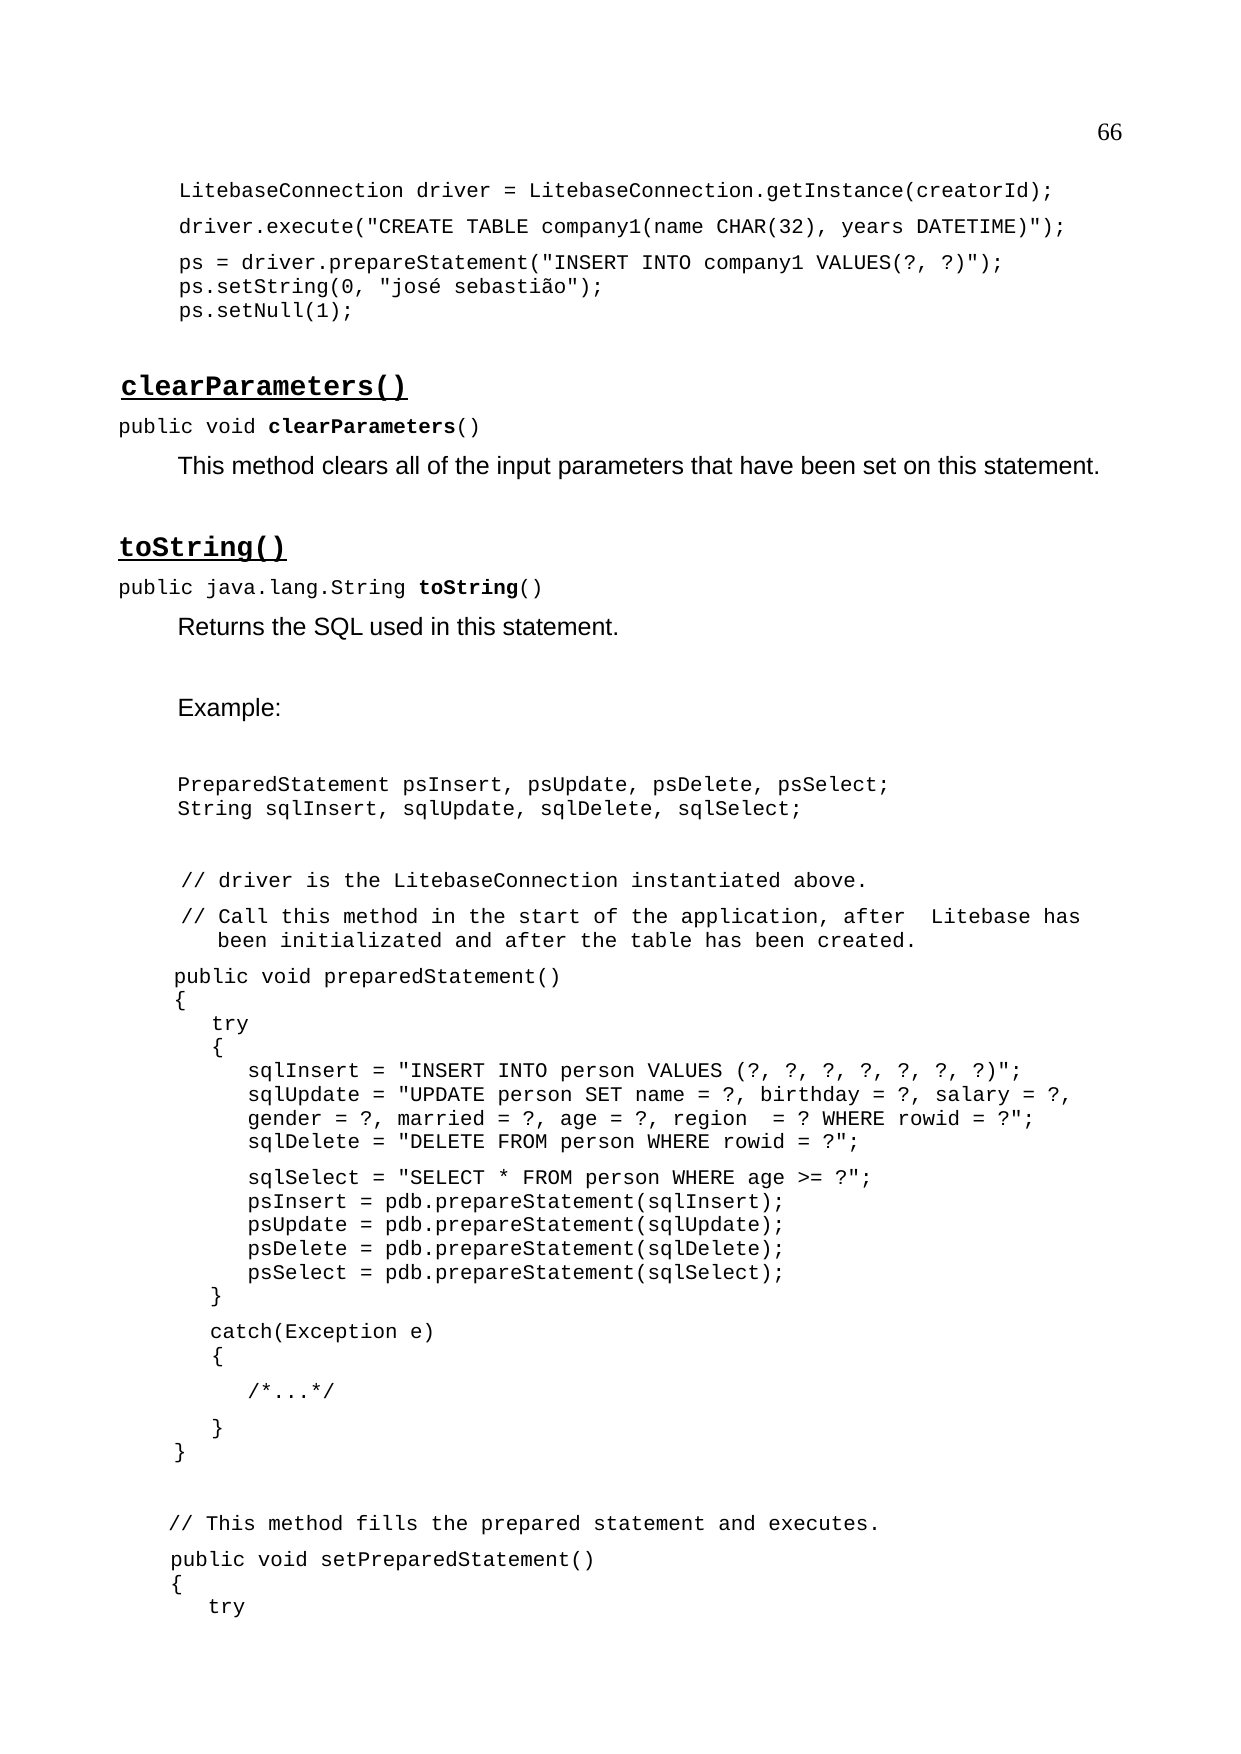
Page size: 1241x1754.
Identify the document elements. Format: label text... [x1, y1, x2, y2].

text /*...*/ [136, 1381, 1122, 1405]
subtitle toString() [118, 533, 1122, 564]
text } } [136, 1417, 1122, 1464]
text driver.execute("CREATE TABLE company1(name CHAR(32), years DATETIME)"); [105, 216, 1122, 240]
text public void clearParameters() [118, 416, 1122, 439]
text PreparedStatement psInsert, psUpdate, psDelete, psSelect; String sqlInsert, sqlUpdate, sqlDelete, sqlSelect; [177, 774, 1122, 821]
text public java.lang.String toString() [118, 577, 1122, 601]
subtitle clearParameters() [121, 372, 1122, 403]
list Example: [177, 693, 1122, 721]
text public void preparedStatement() { try { sqlInsert = "INSERT INTO person VALUES (?, ?, ?, ?, ?, ?, ?)"; sqlUpdate = "UPDATE person SET name = ?, birthday = ?, salary = ?, gender = ?, married = ?, age = ?, region = ? WHERE rowid = ?"; sqlDelete = "DELETE FROM person WHERE rowid = ?"; [136, 966, 1122, 1155]
text ps = driver.prepareStatement("INSERT INTO company1 VALUES(?, ?)"); ps.setString(0, "josé sebastião"); ps.setNull(1); [105, 252, 1122, 323]
list This method clears all of the input parameters that have been set on this statement. [177, 452, 1122, 480]
list Returns the SQL used in this statement. [177, 613, 1122, 641]
text // This method fills the prepared statement and executes. [118, 1513, 1122, 1537]
text catch(Exception e) { [136, 1321, 1122, 1369]
text LitebaseConnection driver = LitebaseConnection.getInstance(creatorId); [105, 175, 1122, 204]
text sqlSelect = "SELECT * FROM person WHERE age >= ?"; psInsert = pdb.prepareStatement(sqlInsert); psUpdate = pdb.prepareStatement(sqlUpdate); psDelete = pdb.prepareStatement(sqlDelete); psSelect = pdb.prepareStatement(sqlSelect); } [136, 1167, 1122, 1309]
text // driver is the LitebaseConnection instantiated above. [118, 870, 1122, 893]
text // Call this method in the start of the application, after Litebase has been initializated and after the table has been created. [118, 906, 1122, 953]
text public void setPreparedStatement() { try [133, 1549, 1122, 1620]
